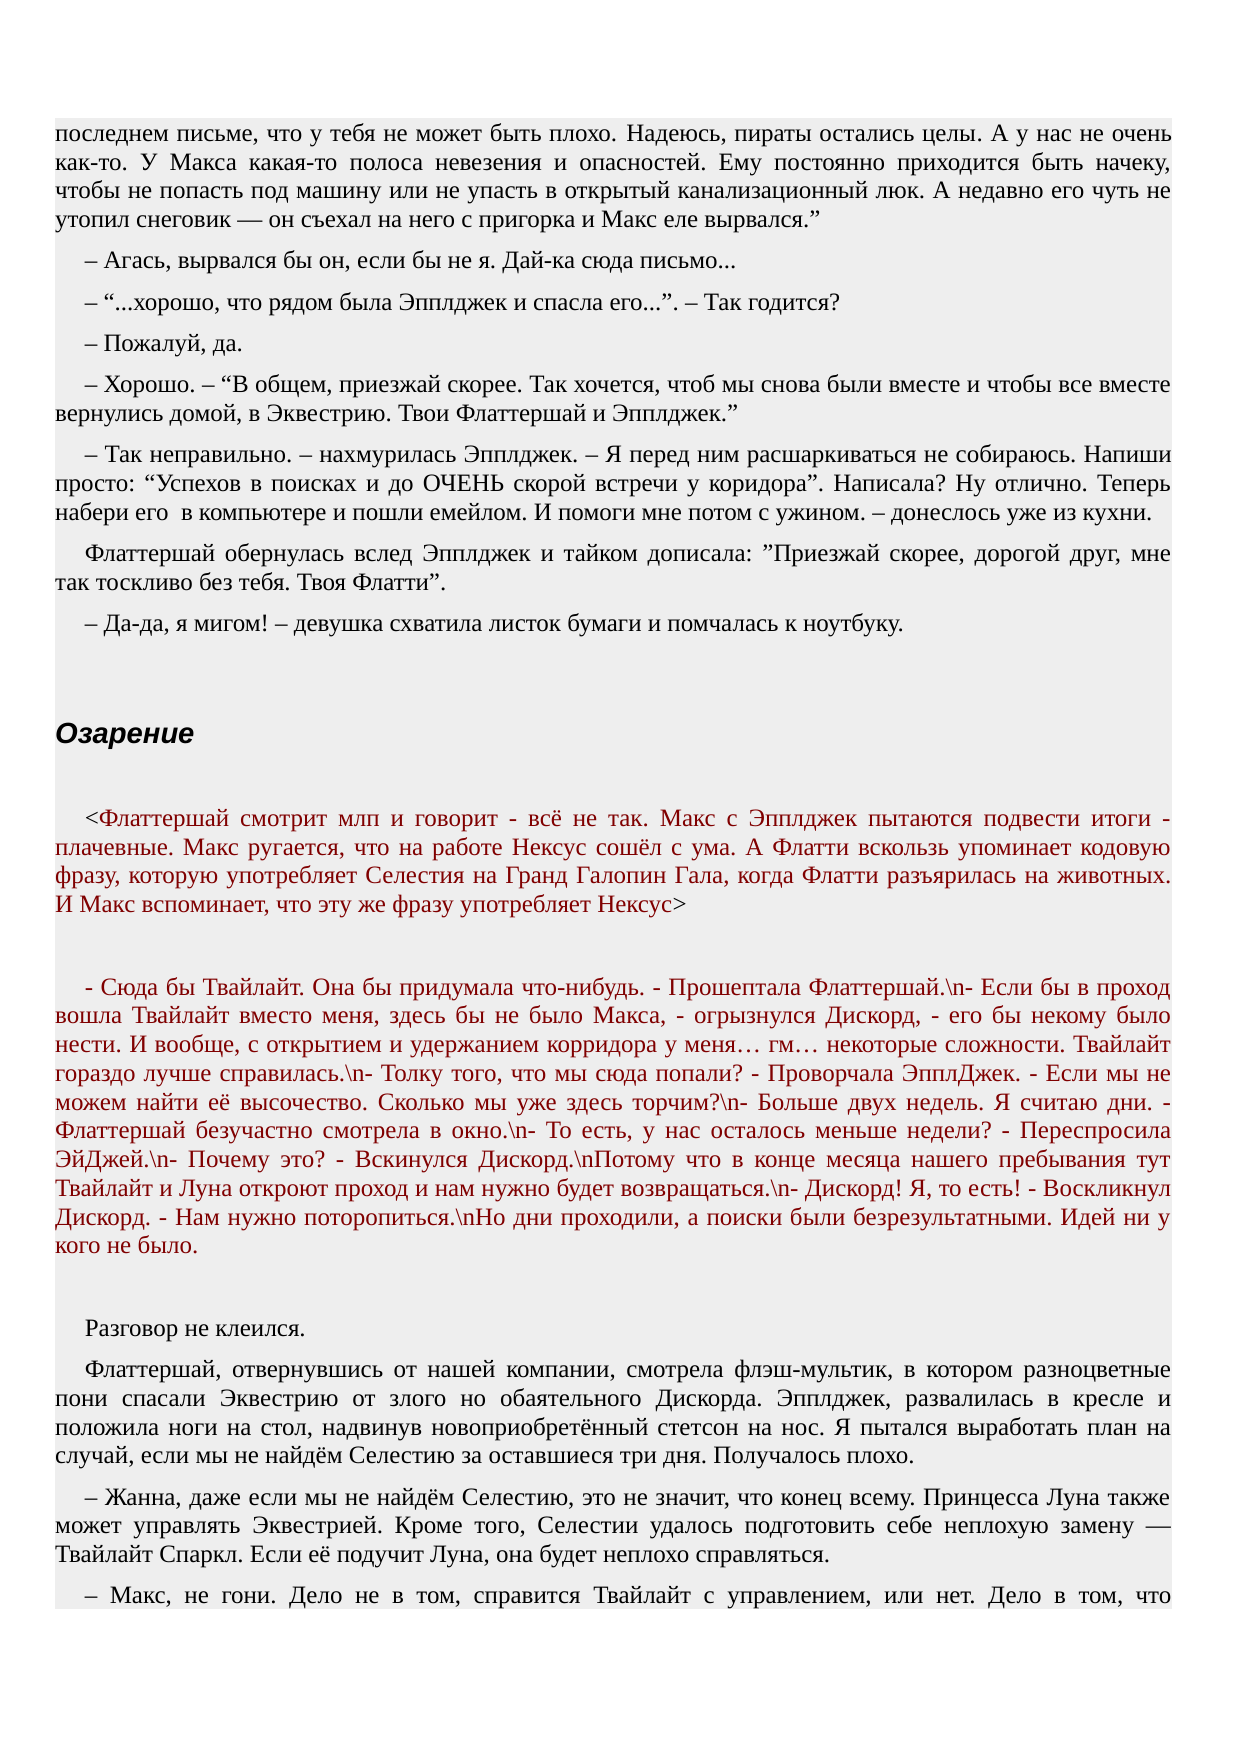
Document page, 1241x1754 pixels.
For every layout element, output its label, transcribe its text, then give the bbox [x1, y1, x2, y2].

text Флаттершай, отвернувшись от нашей компании, смотрела флэш-мультик, в котором разноцветные пони спасали Эквестрию от злого но обаятельного Дискорда. Эпплджек, развалилась в кресле и положила ноги на стол, надвинув новоприобретённый стетсон на нос. Я пытался выработать план на случай, если мы не найдём Селестию за оставшиеся три дня. Получалось плохо. [55, 1354, 1172, 1469]
text – Жанна, даже если мы не найдём Селестию, это не значит, что конец всему. Принцесса Луна также может управлять Эквестрией. Кроме того, Селестии удалось подготовить себе неплохую замену — Твайлайт Спаркл. Если её подучит Луна, она будет неплохо справляться. [55, 1482, 1172, 1568]
text <Флаттершай смотрит млп и говорит - всё не так. Макс с Эпплджек пытаются подвести итоги - плачевные. Макс ругается, что на работе Нексус сошёл с ума. А Флатти вскользь упоминает кодовую фразу, которую употребляет Селестия на Гранд Галопин Гала, когда Флатти разъярилась на животных. И Макс вспоминает, что эту же фразу употребляет Нексус> [55, 803, 1172, 918]
text - Сюда бы Твайлайт. Она бы придумала что-нибудь. - Прошептала Флаттершай.\n- Если бы в проход вошла Твайлайт вместо меня, здесь бы не было Макса, - огрызнулся Дискорд, - его бы некому было нести. И вообще, с открытием и удержанием корридора у меня… гм… некоторые сложности. Твайлайт гораздо лучше справилась.\n- Толку того, что мы сюда попали? - Проворчала ЭпплДжек. - Если мы не можем найти её высочество. Сколько мы уже здесь торчим?\n- Больше двух недель. Я считаю дни. - Флаттершай безучастно смотрела в окно.\n- То есть, у нас осталось меньше недели? - Переспросила ЭйДжей.\n- Почему это? - Вскинулся Дискорд.\nПотому что в конце месяца нашего пребывания тут Твайлайт и Луна откроют проход и нам нужно будет возвращаться.\n- Дискорд! Я, то есть! - Воскликнул Дискорд. - Нам нужно поторопиться.\nНо дни проходили, а поиски были безрезультатными. Идей ни у кого не было. [55, 972, 1172, 1259]
text – Агась, вырвался бы он, если бы не я. Дай-ка сюда письмо... [55, 246, 1172, 274]
text последнем письме, что у тебя не может быть плохо. Надеюсь, пираты остались целы. А у нас не очень как-то. У Макса какая-то полоса невезения и опасностей. Ему постоянно приходится быть начеку, чтобы не попасть под машину или не упасть в открытый канализационный люк. А недавно его чуть не утопил снеговик — он съехал на него с пригорка и Макс еле вырвался.” [55, 118, 1172, 233]
text Флаттершай обернулась вслед Эпплджек и тайком дописала: ”Приезжай скорее, дорогой друг, мне так тоскливо без тебя. Твоя Флатти”. [55, 538, 1172, 596]
text – Да-да, я мигом! – девушка схватила листок бумаги и помчалась к ноутбуку. [55, 608, 1172, 637]
text – Макс, не гони. Дело не в том, справится Твайлайт с управлением, или нет. Дело в том, что [55, 1580, 1172, 1609]
text – “...хорошо, что рядом была Эпплджек и спасла его...”. – Так годится? [55, 287, 1172, 316]
subtitle Озарение [55, 716, 1172, 749]
text – Пожалуй, да. [55, 328, 1172, 357]
text – Хорошо. – “В общем, приезжай скорее. Так хочется, чтоб мы снова были вместе и чтобы все вместе вернулись домой, в Эквестрию. Твои Флаттершай и Эпплджек.” [55, 369, 1172, 427]
text Разговор не клеился. [55, 1313, 1172, 1342]
text – Так неправильно. – нахмурилась Эпплджек. – Я перед ним расшаркиваться не собираюсь. Напиши просто: “Успехов в поисках и до ОЧЕНЬ скорой встречи у коридора”. Написала? Ну отлично. Теперь набери его в компьютере и пошли емейлом. И помоги мне потом с ужином. – донеслось уже из кухни. [55, 439, 1172, 526]
